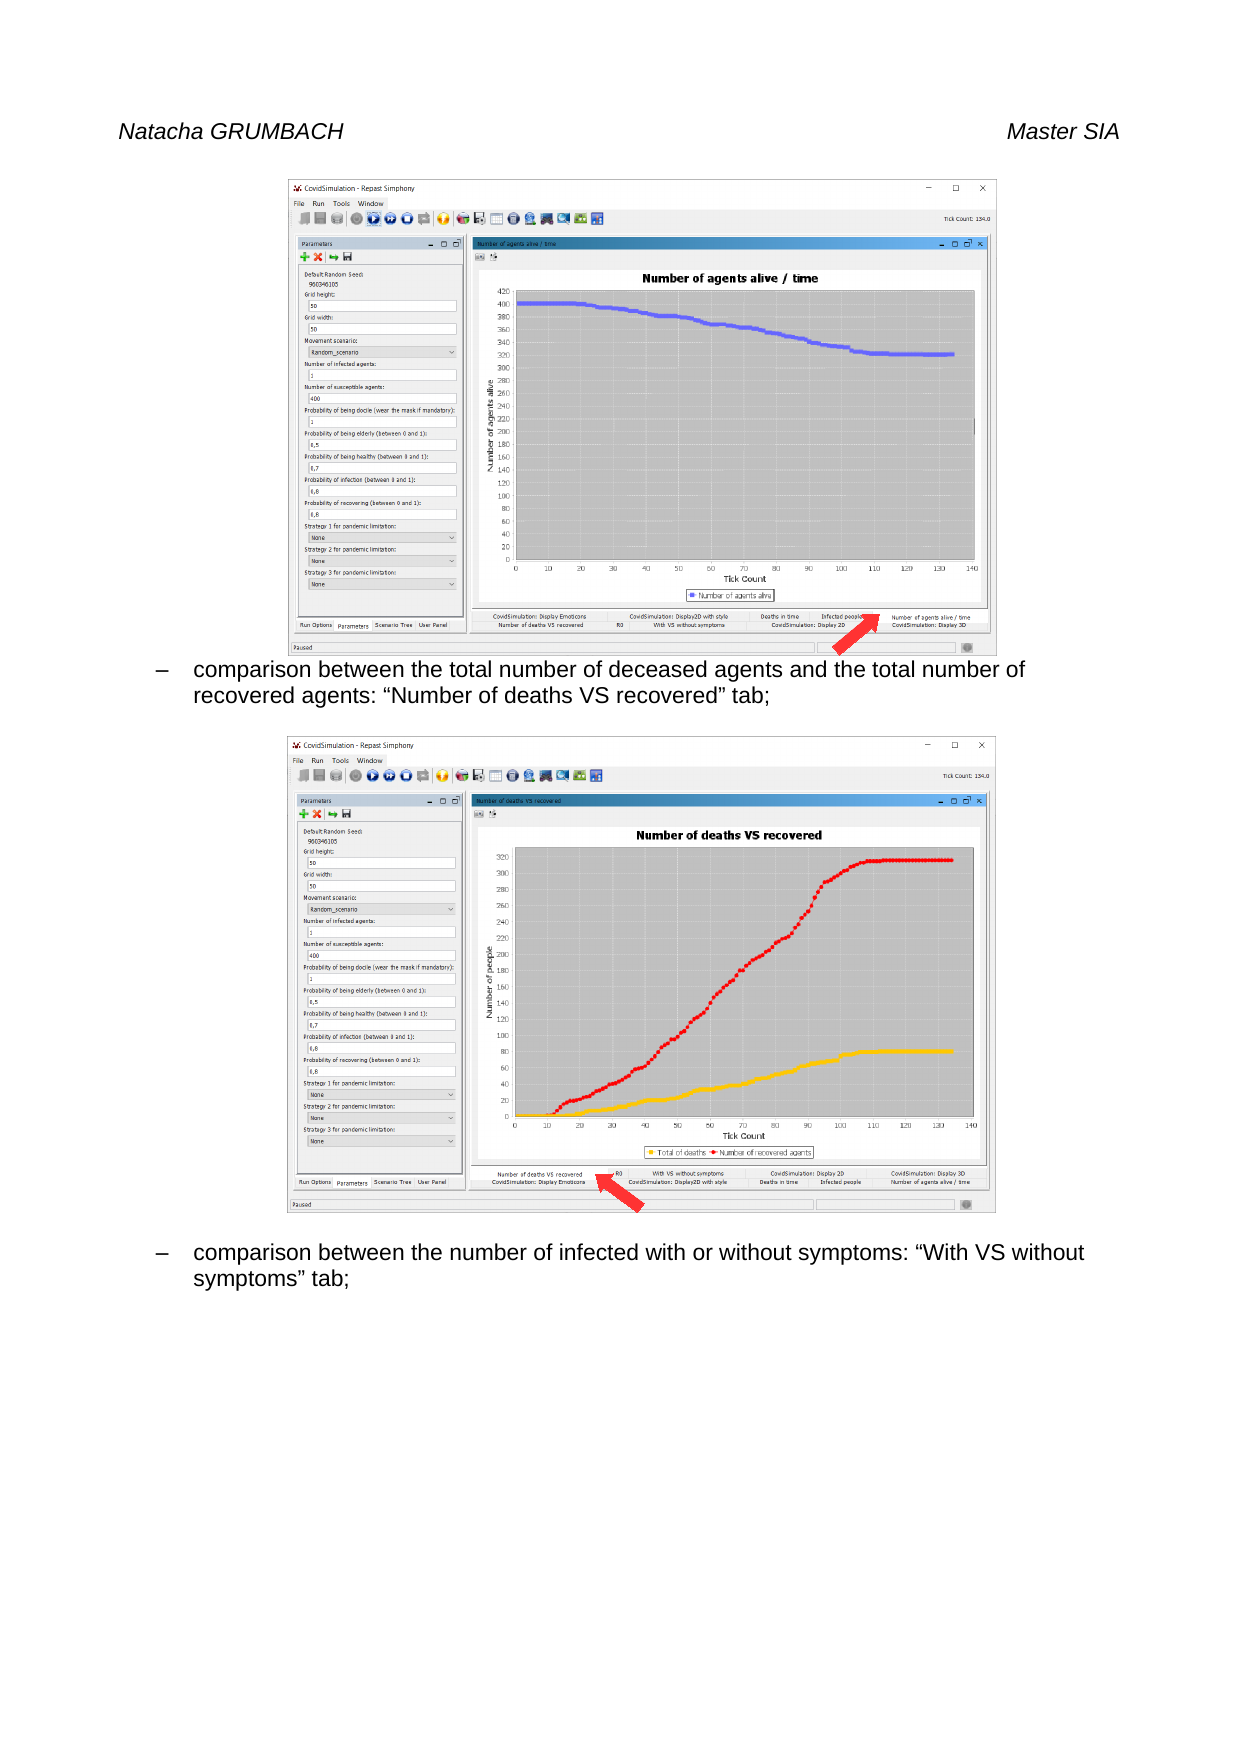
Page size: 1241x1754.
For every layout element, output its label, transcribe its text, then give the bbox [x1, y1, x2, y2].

picture [288, 179, 997, 656]
list comparison between the number of infected with or without symptoms: “With VS without symptoms” tab; [156, 1239, 1122, 1292]
picture [287, 736, 996, 1213]
list comparison between the total number of deceased agents and the total number of recovered agents: “Number of deaths VS recovered” tab; [156, 656, 1122, 708]
